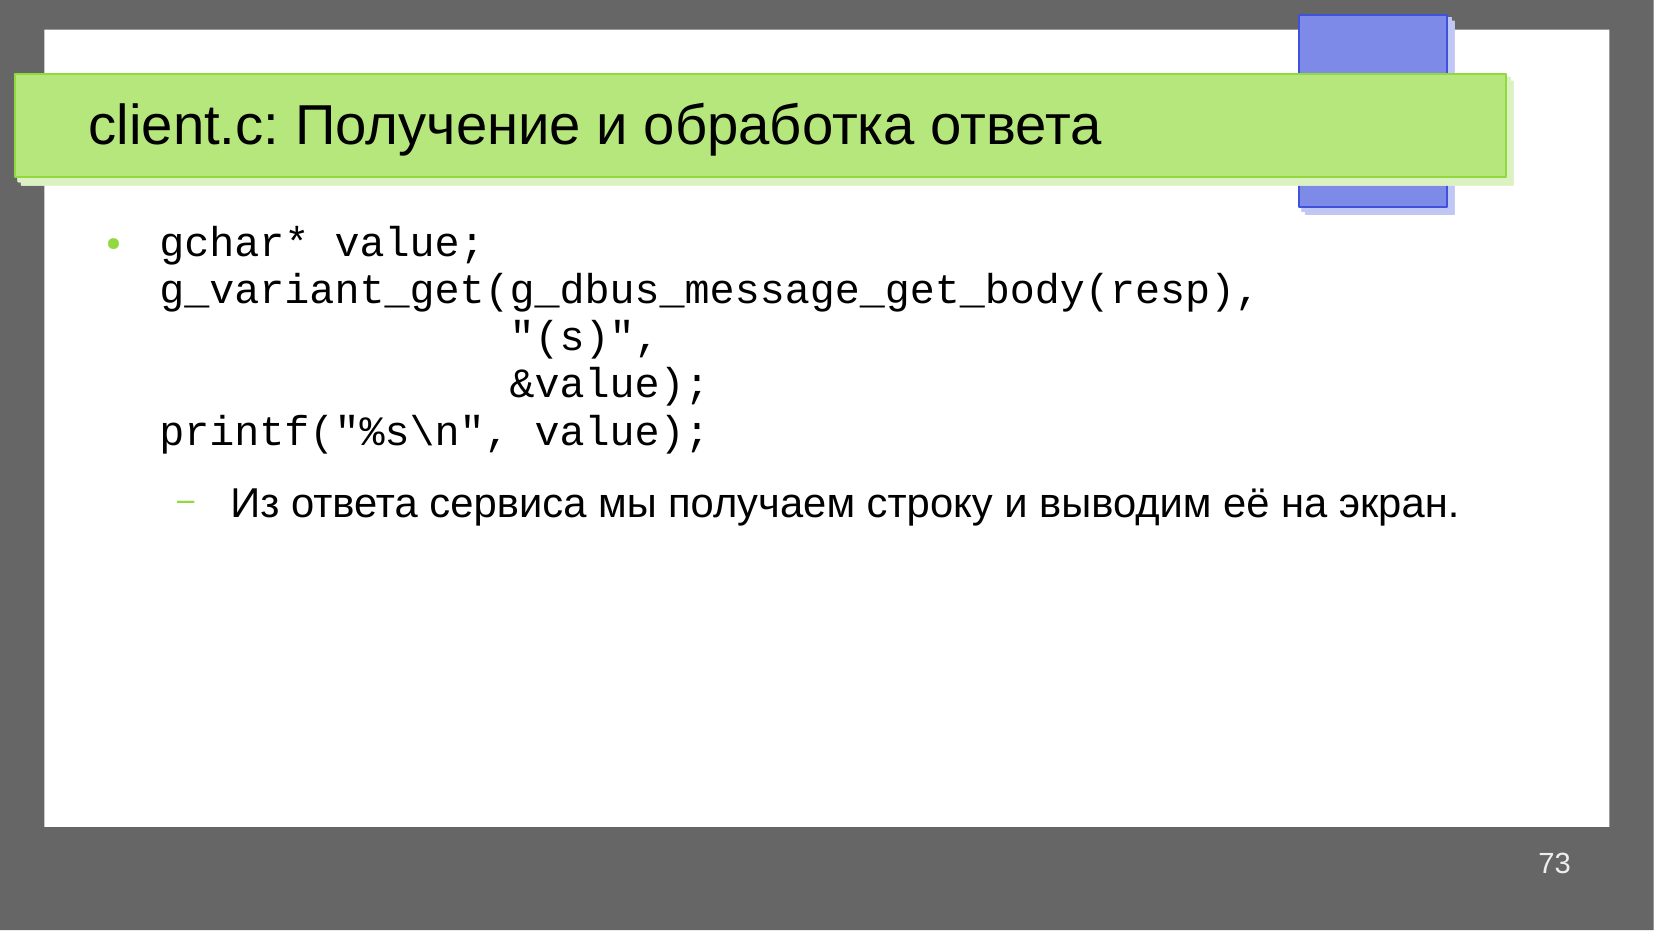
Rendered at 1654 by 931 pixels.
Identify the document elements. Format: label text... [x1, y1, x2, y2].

title client.c: Получение и обработка ответа [88, 73, 1506, 178]
list gchar* value; g_variant_get(g_dbus_message_get_body(resp), "(s)", &value); printf("%s\n", value); Из ответа сервиса мы получаем строку и выводим её на экран. [88, 221, 1565, 813]
